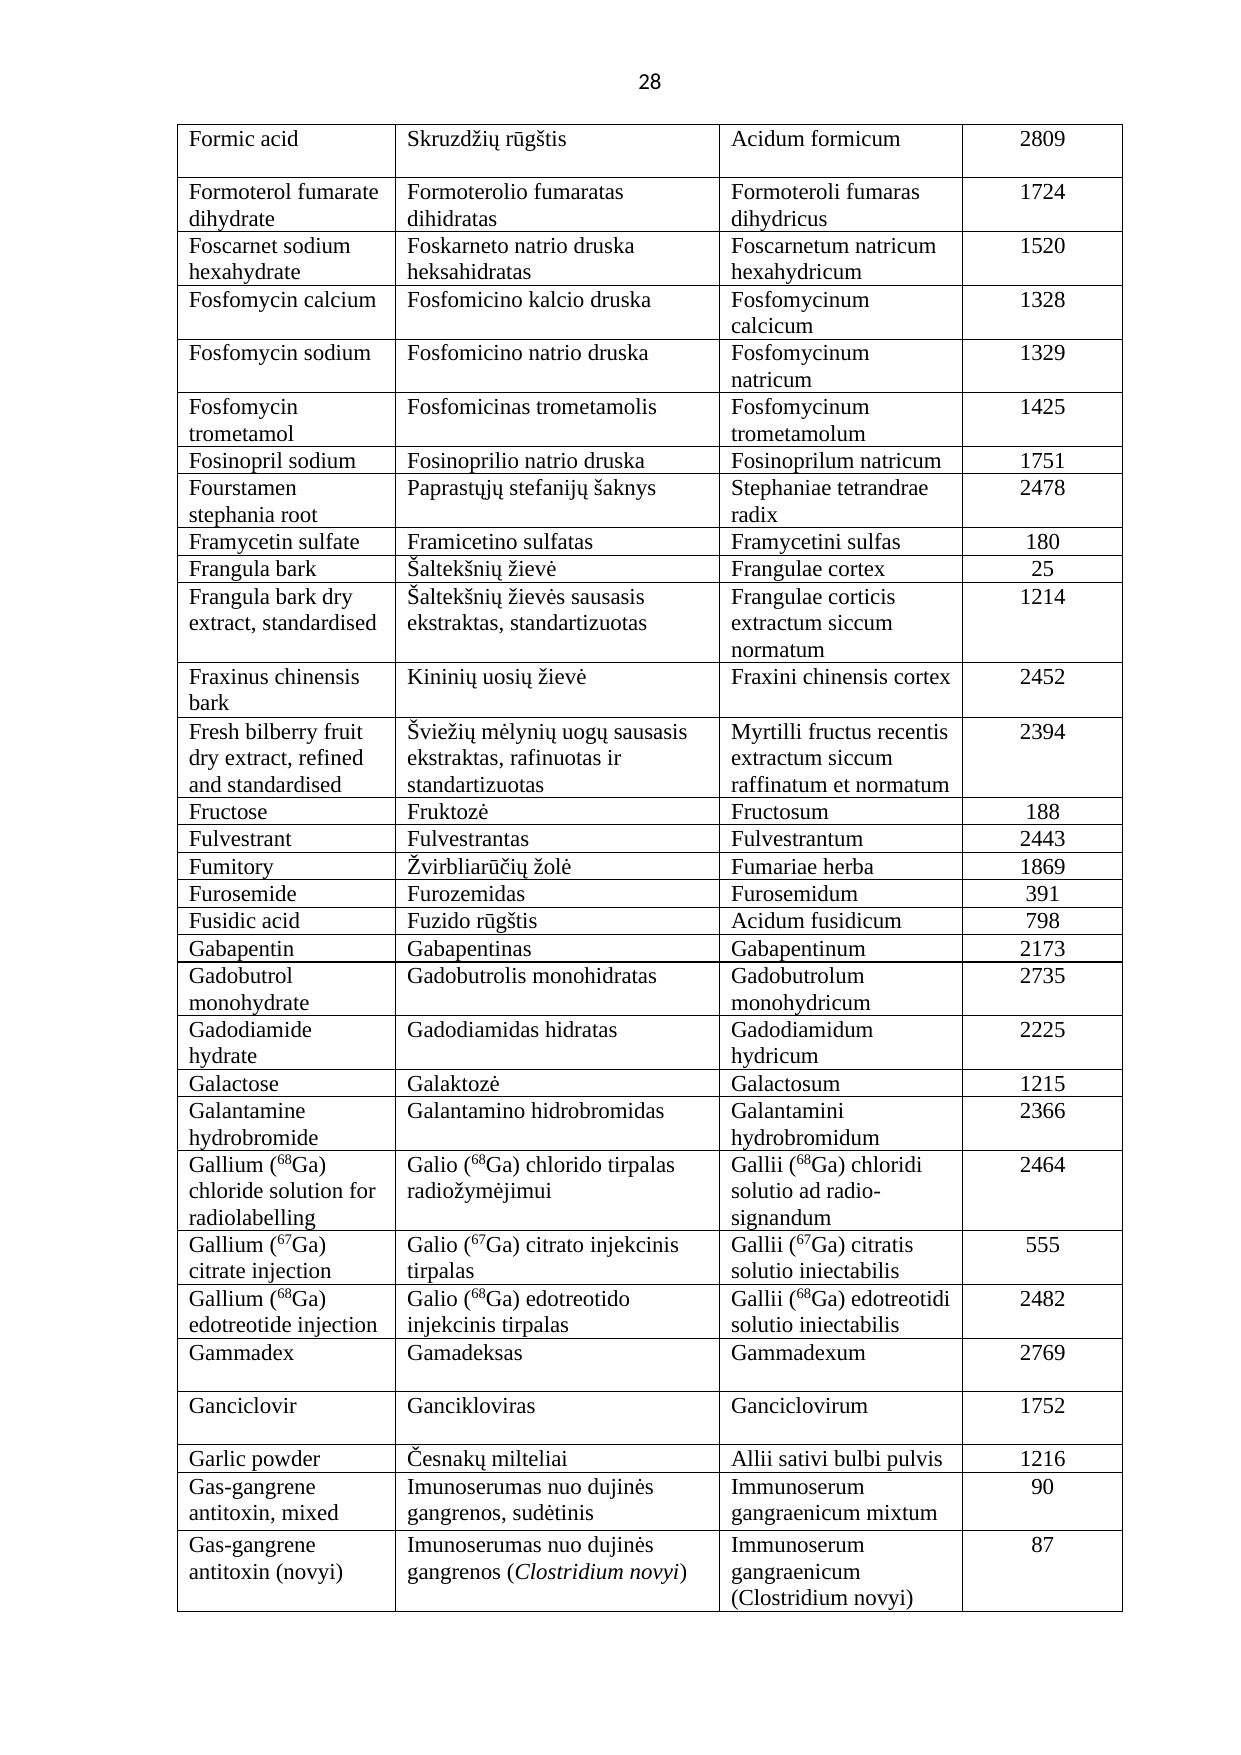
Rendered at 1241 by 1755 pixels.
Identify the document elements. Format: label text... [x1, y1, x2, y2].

table_cell Acidum fusidicum [720, 908, 962, 934]
table_cell Fourstamen stephania root [178, 474, 395, 527]
table_cell Formoterol fumarate dihydrate [178, 178, 395, 231]
table_cell Paprastųjų stefanijų šaknys [396, 474, 719, 527]
table_cell Fosfomycin calcium [178, 286, 395, 338]
table_cell Gammadexum [720, 1339, 962, 1391]
table_cell 1869 [963, 853, 1122, 879]
table_cell Foscarnet sodium hexahydrate [178, 232, 395, 285]
table_cell Gabapentinas [396, 935, 719, 961]
table_cell Gadodiamide hydrate [178, 1016, 395, 1069]
table_cell Gallium (68Ga) edotreotide injection [178, 1285, 395, 1338]
table_cell Galio (67Ga) citrato injekcinis tirpalas [396, 1231, 719, 1284]
table_cell 2452 [963, 663, 1122, 717]
table_cell Garlic powder [178, 1445, 395, 1472]
table_cell Immunoserum gangraenicum mixtum [720, 1473, 962, 1530]
table_cell Frangulae cortex [720, 556, 962, 582]
table_cell Gammadex [178, 1339, 395, 1391]
table_cell Gadobutrolum monohydricum [720, 963, 962, 1015]
table_cell 1752 [963, 1392, 1122, 1444]
table_cell Fusidic acid [178, 908, 395, 934]
table_cell Formoterolio fumaratas dihidratas [396, 178, 719, 231]
table_cell Fosfomycinum natricum [720, 340, 962, 392]
table_cell Fosinopril sodium [178, 447, 395, 473]
table_cell Fraxinus chinensis bark [178, 663, 395, 717]
table_cell Galactose [178, 1070, 395, 1096]
table_cell Imunoserumas nuo dujinės gangrenos (Clostridium novyi) [396, 1531, 719, 1611]
table_cell 1425 [963, 393, 1122, 446]
table_cell 2482 [963, 1285, 1122, 1338]
table_cell Fosinoprilio natrio druska [396, 447, 719, 473]
table_cell Galantamine hydrobromide [178, 1097, 395, 1150]
table_cell Kininių uosių žievė [396, 663, 719, 717]
table_cell 391 [963, 880, 1122, 907]
table_cell Fructose [178, 798, 395, 824]
table_cell Šaltekšnių žievės sausasis ekstraktas, standartizuotas [396, 583, 719, 662]
table_cell Fosfomycin trometamol [178, 393, 395, 446]
table_cell Foskarneto natrio druska heksahidratas [396, 232, 719, 285]
table_cell Česnakų milteliai [396, 1445, 719, 1472]
table_cell Gallii (67Ga) citratis solutio iniectabilis [720, 1231, 962, 1284]
table_cell Fulvestrantum [720, 825, 962, 852]
table_cell Formoteroli fumaras dihydricus [720, 178, 962, 231]
table_cell Fulvestrant [178, 825, 395, 852]
table_cell Frangula bark dry extract, standardised [178, 583, 395, 662]
table_cell Allii sativi bulbi pulvis [720, 1445, 962, 1472]
table_cell Fumariae herba [720, 853, 962, 879]
table_cell 2809 [963, 125, 1122, 177]
table_cell 1329 [963, 340, 1122, 392]
table_cell Stephaniae tetrandrae radix [720, 474, 962, 527]
table_cell 87 [963, 1531, 1122, 1611]
table_cell Furosemide [178, 880, 395, 907]
table_cell Gancikloviras [396, 1392, 719, 1444]
table_cell Gallii (68Ga) chloridi solutio ad radio-signandum [720, 1151, 962, 1230]
table_cell Fosfomicino natrio druska [396, 340, 719, 392]
table_cell Imunoserumas nuo dujinės gangrenos, sudėtinis [396, 1473, 719, 1530]
table_cell 798 [963, 908, 1122, 934]
table_cell 2478 [963, 474, 1122, 527]
table_cell Fresh bilberry fruit dry extract, refined and standardised [178, 718, 395, 797]
table_cell 2464 [963, 1151, 1122, 1230]
table_cell Galaktozė [396, 1070, 719, 1096]
table_cell 2443 [963, 825, 1122, 852]
table_cell Framycetin sulfate [178, 528, 395, 554]
table_cell Galactosum [720, 1070, 962, 1096]
table_cell Frangulae corticis extractum siccum normatum [720, 583, 962, 662]
table_cell Framicetino sulfatas [396, 528, 719, 554]
table_cell Frangula bark [178, 556, 395, 582]
table_cell 180 [963, 528, 1122, 554]
table_cell Fruktozė [396, 798, 719, 824]
table_cell Gabapentinum [720, 935, 962, 961]
table_cell 1214 [963, 583, 1122, 662]
table_cell 555 [963, 1231, 1122, 1284]
table_cell Gadobutrol monohydrate [178, 963, 395, 1015]
table_cell 2769 [963, 1339, 1122, 1391]
table_cell Šaltekšnių žievė [396, 556, 719, 582]
table_cell 2225 [963, 1016, 1122, 1069]
table_cell Galio (68Ga) edotreotido injekcinis tirpalas [396, 1285, 719, 1338]
table_cell Gallii (68Ga) edotreotidi solutio iniectabilis [720, 1285, 962, 1338]
table_cell Galantamini hydrobromidum [720, 1097, 962, 1150]
table_cell Gabapentin [178, 935, 395, 961]
table_cell Fosfomicino kalcio druska [396, 286, 719, 338]
table_cell 1328 [963, 286, 1122, 338]
table_cell Gadobutrolis monohidratas [396, 963, 719, 1015]
table_cell 90 [963, 1473, 1122, 1530]
table_cell Skruzdžių rūgštis [396, 125, 719, 177]
table_cell Gamadeksas [396, 1339, 719, 1391]
table_cell Furozemidas [396, 880, 719, 907]
table_cell Gadodiamidas hidratas [396, 1016, 719, 1069]
table_cell 2366 [963, 1097, 1122, 1150]
table_cell 2173 [963, 935, 1122, 961]
table_cell Fosfomycinum trometamolum [720, 393, 962, 446]
table_cell Gallium (67Ga) citrate injection [178, 1231, 395, 1284]
table_cell 1751 [963, 447, 1122, 473]
table_cell Fosfomycin sodium [178, 340, 395, 392]
table_cell Furosemidum [720, 880, 962, 907]
table_cell Galantamino hidrobromidas [396, 1097, 719, 1150]
table_cell Galio (68Ga) chlorido tirpalas radiožymėjimui [396, 1151, 719, 1230]
table_cell 25 [963, 556, 1122, 582]
table_cell Fructosum [720, 798, 962, 824]
table_cell Formic acid [178, 125, 395, 177]
table_cell Fuzido rūgštis [396, 908, 719, 934]
table_cell Framycetini sulfas [720, 528, 962, 554]
table_cell 188 [963, 798, 1122, 824]
table_cell Fosfomicinas trometamolis [396, 393, 719, 446]
table_cell Gallium (68Ga) chloride solution for radiolabelling [178, 1151, 395, 1230]
table_cell Ganciclovirum [720, 1392, 962, 1444]
table_cell Immunoserum gangraenicum (Clostridium novyi) [720, 1531, 962, 1611]
table_cell Fulvestrantas [396, 825, 719, 852]
table_cell 2735 [963, 963, 1122, 1015]
table_cell Gadodiamidum hydricum [720, 1016, 962, 1069]
table_cell 1215 [963, 1070, 1122, 1096]
table_cell Ganciclovir [178, 1392, 395, 1444]
table_cell 2394 [963, 718, 1122, 797]
table_cell 1216 [963, 1445, 1122, 1472]
table_cell Gas-gangrene antitoxin, mixed [178, 1473, 395, 1530]
table_cell Fosinoprilum natricum [720, 447, 962, 473]
table_cell Foscarnetum natricum hexahydricum [720, 232, 962, 285]
table_cell Fraxini chinensis cortex [720, 663, 962, 717]
table_cell Acidum formicum [720, 125, 962, 177]
table_cell Myrtilli fructus recentis extractum siccum raffinatum et normatum [720, 718, 962, 797]
table_cell 1520 [963, 232, 1122, 285]
table_cell Žvirbliarūčių žolė [396, 853, 719, 879]
table_cell Šviežių mėlynių uogų sausasis ekstraktas, rafinuotas ir standartizuotas [396, 718, 719, 797]
table_cell Fumitory [178, 853, 395, 879]
table_cell Gas-gangrene antitoxin (novyi) [178, 1531, 395, 1611]
table_cell Fosfomycinum calcicum [720, 286, 962, 338]
table_cell 1724 [963, 178, 1122, 231]
